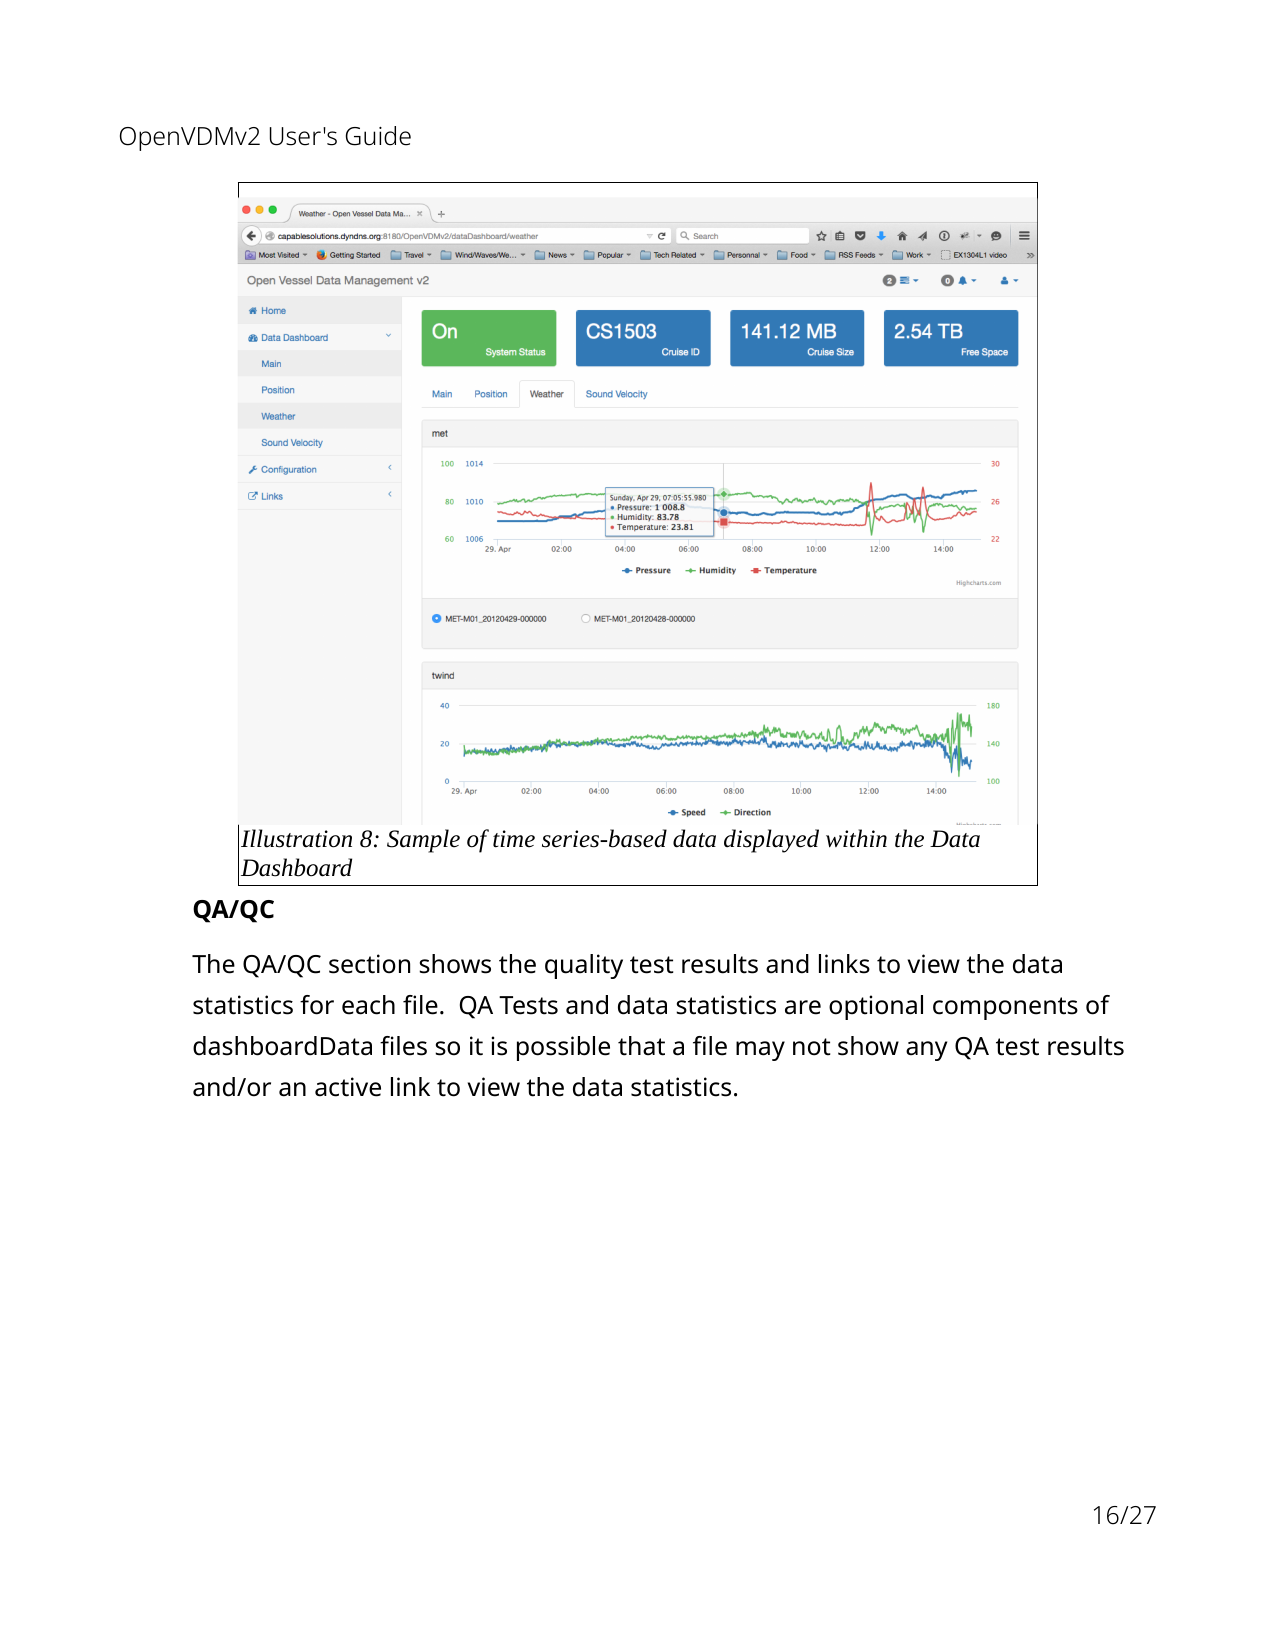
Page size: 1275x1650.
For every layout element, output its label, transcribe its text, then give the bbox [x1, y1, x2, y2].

text The QA/QC section shows the quality test results and links to view the data statistics for each file. QA Tests and data statistics are optional components of dashboardData files so it is possible that a file may not show any QA test results and/or an active link to view the data statistics. [192, 947, 1157, 1104]
picture [237, 197, 1038, 825]
text Illustration 8: Sample of time series-based data displayed within the Data Dashboard [241, 825, 1034, 882]
text QA/QC [192, 780, 1157, 926]
